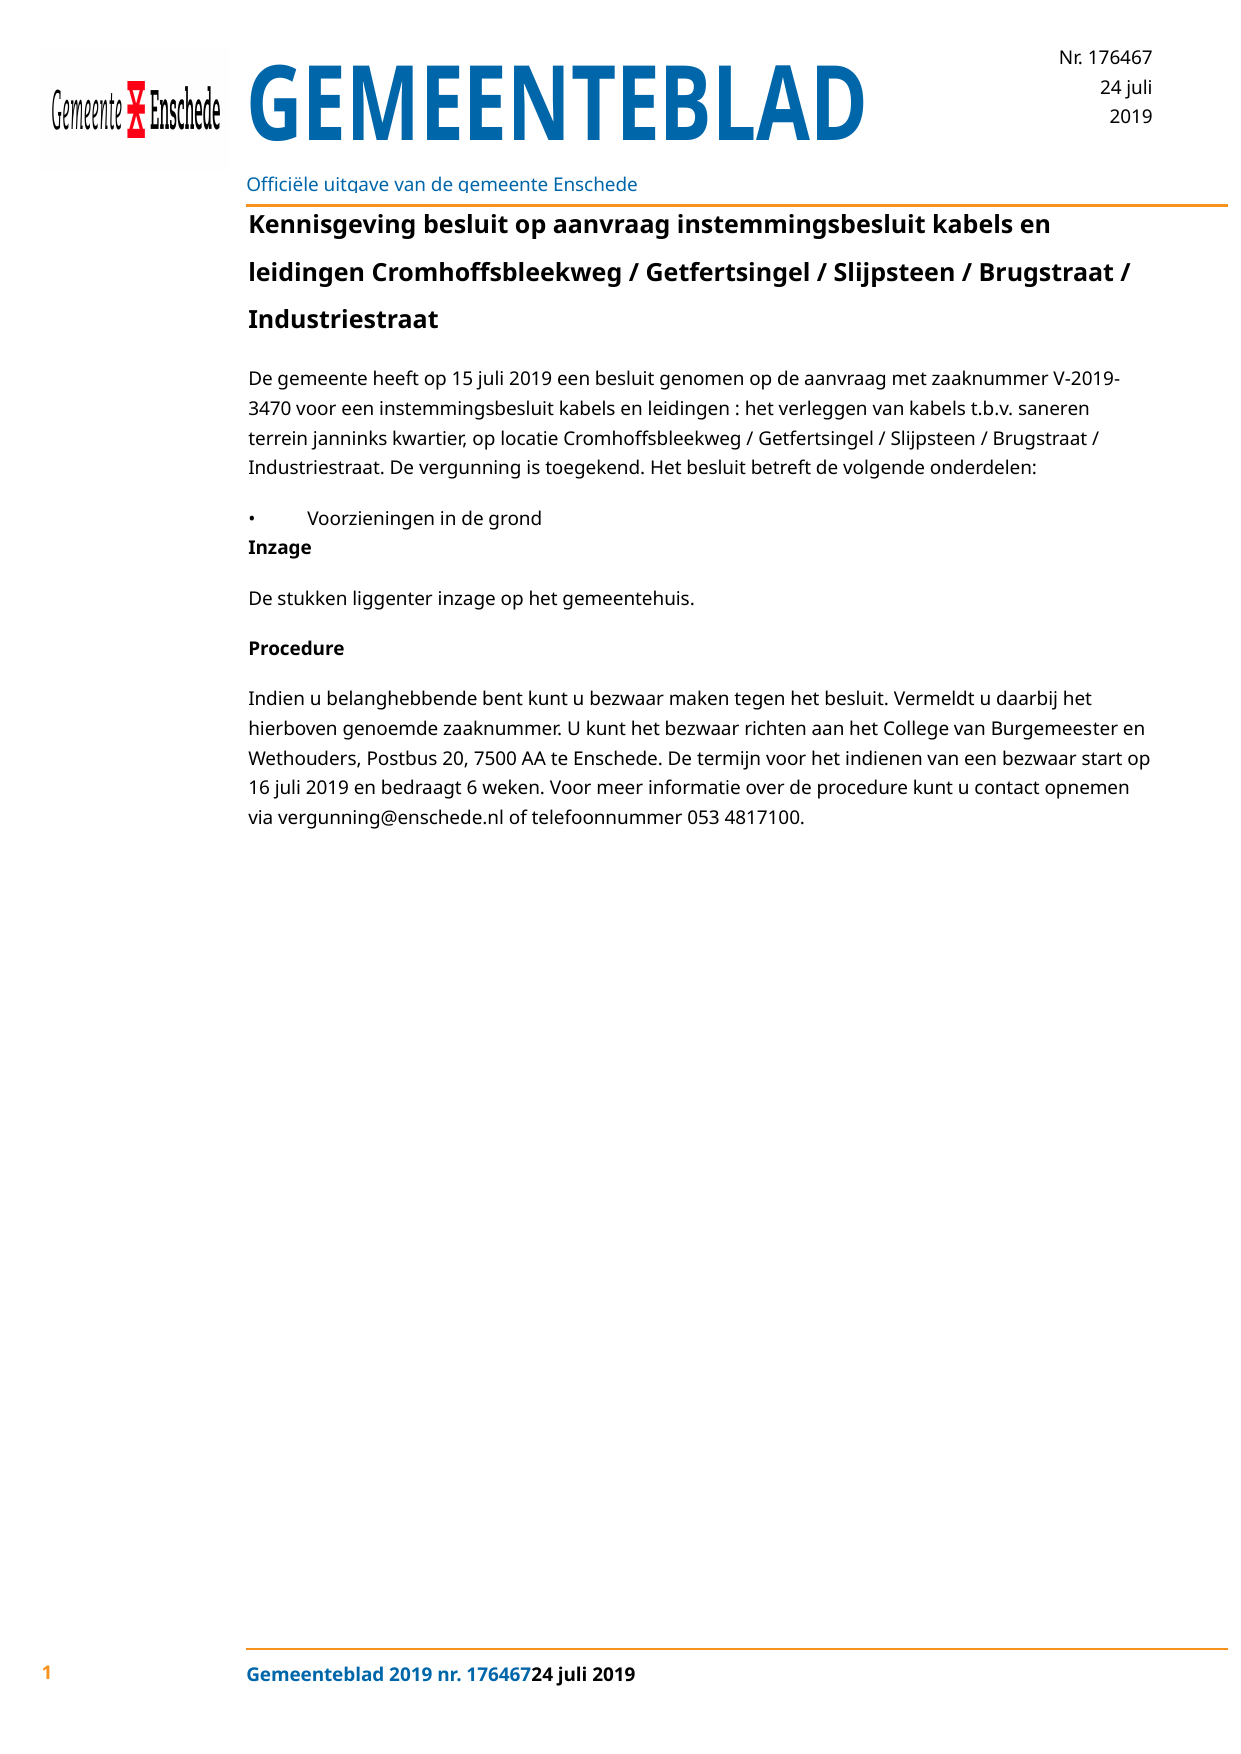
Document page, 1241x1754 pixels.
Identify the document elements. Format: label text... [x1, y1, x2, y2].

text Kennisgeving besluit op aanvraag instemmingsbesluit kabels en leidingen Cromhoffsbleekweg / Getfertsingel / Slijpsteen / Brugstraat / Industriestraat [248, 207, 1152, 336]
text Inzage [248, 534, 1152, 560]
text Procedure [248, 635, 1152, 661]
text De stukken liggenter inzage op het gemeentehuis. [248, 585, 1152, 610]
text De gemeente heeft op 15 juli 2019 een besluit genomen op de aanvraag met zaaknummer V-2019-3470 voor een instemmingsbesluit kabels en leidingen : het verleggen van kabels t.b.v. saneren terrein janninks kwartier, op locatie Cromhoffsbleekweg / Getfertsingel / Slijpsteen / Brugstraat / Industriestraat. De vergunning is toegekend. Het besluit betreft de volgende onderdelen: [248, 366, 1152, 480]
picture [41, 47, 231, 172]
text Indien u belanghebbende bent kunt u bezwaar maken tegen het besluit. Vermeldt u daarbij het hierboven genoemde zaaknummer. U kunt het bezwaar richten aan het College van Burgemees­ter en Wethouders, Postbus 20, 7500 AA te Enschede. De termijn voor het indienen van een bezwaar start op 16 juli 2019 en bedraagt 6 weken. Voor meer informatie over de procedure kunt u contact opnemen via vergunning@enschede.nl of telefoonnummer 053 4817100. [248, 686, 1152, 829]
list Voorzieningen in de grond [248, 505, 1152, 530]
